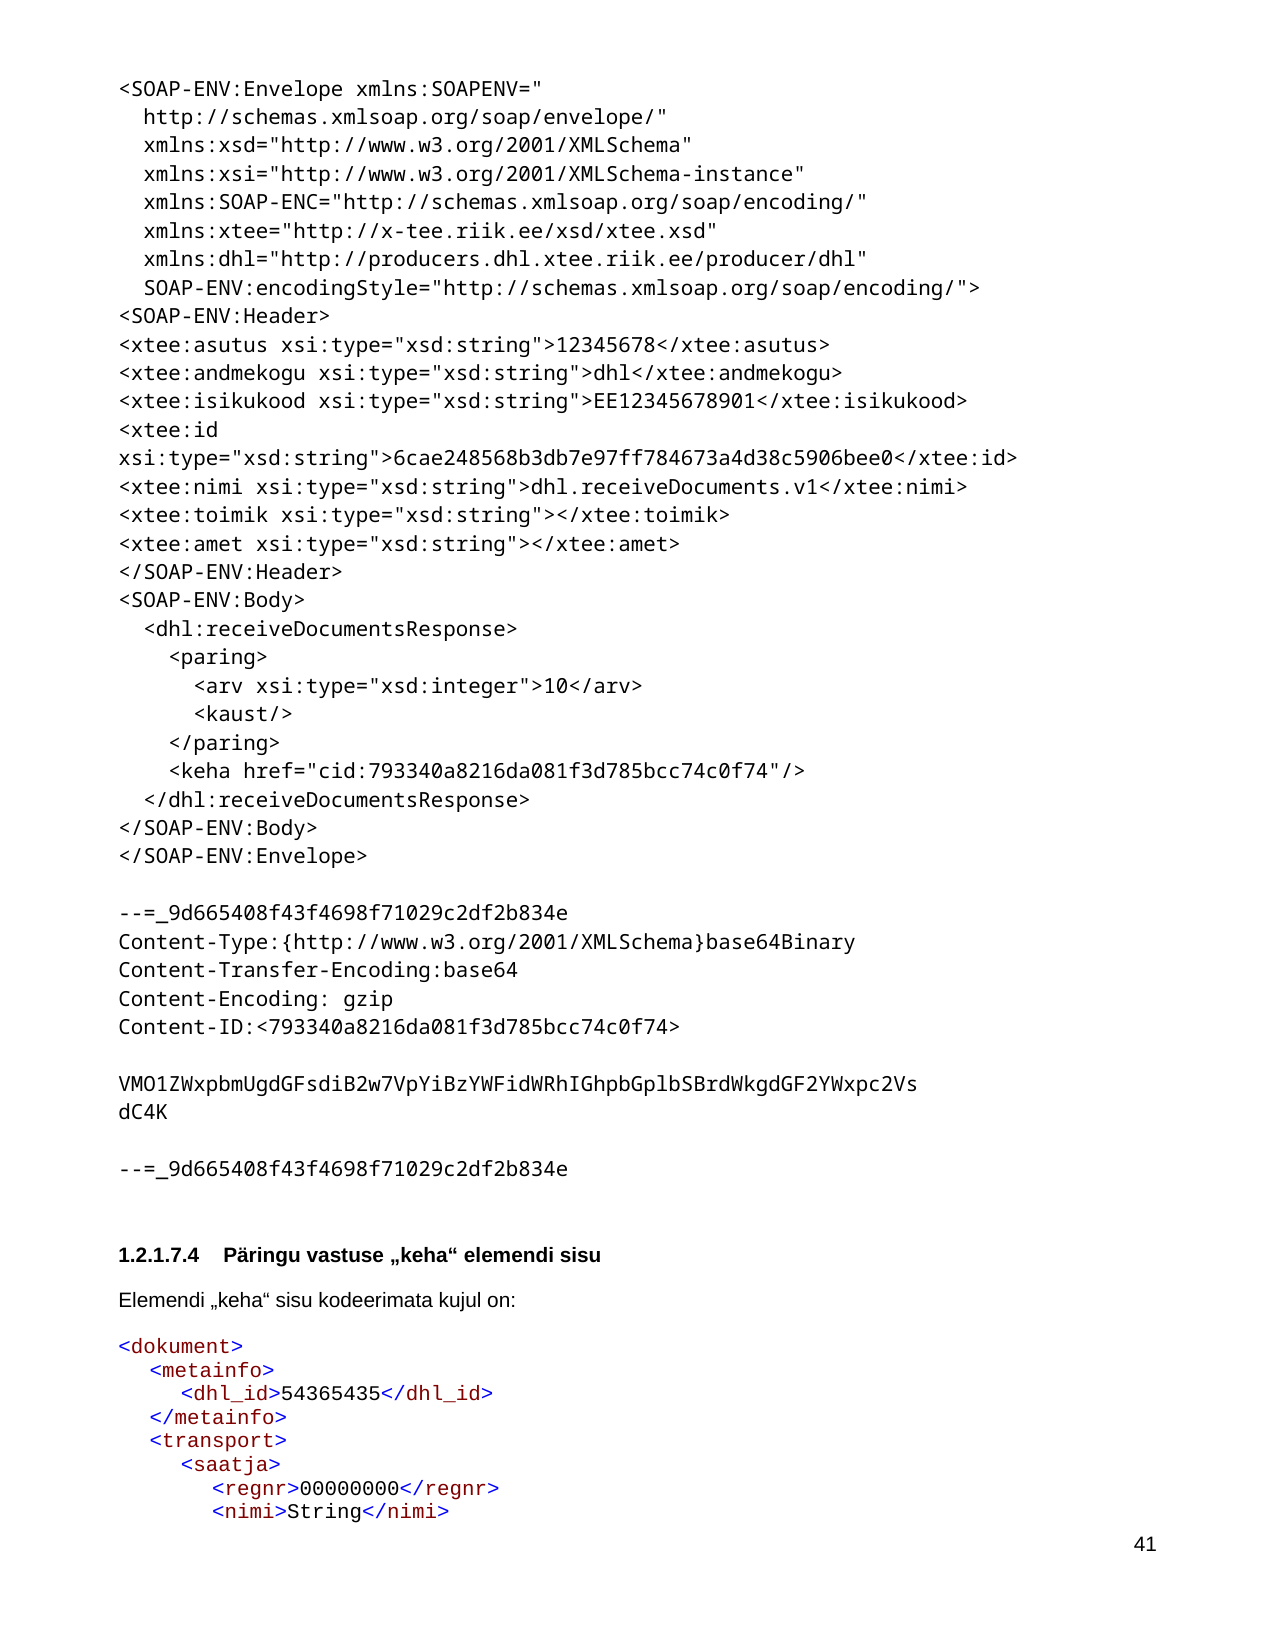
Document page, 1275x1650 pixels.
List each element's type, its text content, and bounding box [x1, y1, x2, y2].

text <metainfo> [118, 1359, 1157, 1383]
text <kaust/> [118, 699, 1157, 728]
text </metainfo> [118, 1407, 1157, 1431]
text xmlns:dhl="http://producers.dhl.xtee.riik.ee/producer/dhl" [118, 244, 1157, 273]
text <xtee:nimi xsi:type="xsd:string">dhl.receiveDocuments.v1</xtee:nimi> [118, 472, 1157, 500]
text <dhl:receiveDocumentsResponse> [118, 614, 1157, 642]
text Elemendi „keha“ sisu kodeerimata kujul on: [118, 1288, 1157, 1312]
text <nimi>String</nimi> [118, 1501, 1157, 1525]
text SOAP-ENV:encodingStyle="http://schemas.xmlsoap.org/soap/encoding/"> [118, 273, 1157, 301]
text </SOAP-ENV:Header> [118, 557, 1157, 586]
text Content-Encoding: gzip [118, 984, 1157, 1012]
text <dhl_id>54365435</dhl_id> [118, 1383, 1157, 1407]
text <transport> [118, 1431, 1157, 1454]
text dC4K [118, 1097, 1157, 1126]
text <xtee:andmekogu xsi:type="xsd:string">dhl</xtee:andmekogu> [118, 358, 1157, 387]
text <xtee:amet xsi:type="xsd:string"></xtee:amet> [118, 529, 1157, 557]
text <xtee:toimik xsi:type="xsd:string"></xtee:toimik> [118, 500, 1157, 529]
text <dokument> [118, 1336, 1157, 1359]
text xsi:type="xsd:string">6cae248568b3db7e97ff784673a4d38c5906bee0</xtee:id> [118, 443, 1157, 472]
text <saatja> [118, 1454, 1157, 1478]
text </SOAP-ENV:Envelope> [118, 842, 1157, 870]
text <arv xsi:type="xsd:integer">10</arv> [118, 671, 1157, 699]
text <xtee:id [118, 415, 1157, 443]
text Content-Transfer-Encoding:base64 [118, 955, 1157, 984]
text <xtee:isikukood xsi:type="xsd:string">EE12345678901</xtee:isikukood> [118, 387, 1157, 415]
text Content-Type:{http://www.w3.org/2001/XMLSchema}base64Binary [118, 927, 1157, 955]
text --=_9d665408f43f4698f71029c2df2b834e [118, 898, 1157, 927]
text --=_9d665408f43f4698f71029c2df2b834e [118, 1154, 1157, 1183]
text VMO1ZWxpbmUgdGFsdiB2w7VpYiBzYWFidWRhIGhpbGplbSBrdWkgdGF2YWxpc2Vs [118, 1069, 1157, 1097]
text <SOAP-ENV:Body> [118, 586, 1157, 614]
text <regnr>00000000</regnr> [118, 1478, 1157, 1501]
text xmlns:xsd="http://www.w3.org/2001/XMLSchema" [118, 131, 1157, 159]
text </paring> [118, 728, 1157, 756]
text <xtee:asutus xsi:type="xsd:string">12345678</xtee:asutus> [118, 330, 1157, 358]
text </dhl:receiveDocumentsResponse> [118, 785, 1157, 813]
text xmlns:xsi="http://www.w3.org/2001/XMLSchema-instance" [118, 159, 1157, 187]
text <SOAP-ENV:Header> [118, 301, 1157, 330]
text <keha href="cid:793340a8216da081f3d785bcc74c0f74"/> [118, 756, 1157, 785]
text Content-ID:<793340a8216da081f3d785bcc74c0f74> [118, 1012, 1157, 1041]
subtitle Päringu vastuse „keha“ elemendi sisu [118, 1243, 1157, 1267]
text xmlns:SOAP-ENC="http://schemas.xmlsoap.org/soap/encoding/" [118, 187, 1157, 216]
text xmlns:xtee="http://x-tee.riik.ee/xsd/xtee.xsd" [118, 216, 1157, 244]
text <paring> [118, 642, 1157, 671]
text <SOAP-ENV:Envelope xmlns:SOAPENV=" [118, 74, 1157, 102]
text http://schemas.xmlsoap.org/soap/envelope/" [118, 102, 1157, 131]
text </SOAP-ENV:Body> [118, 813, 1157, 842]
